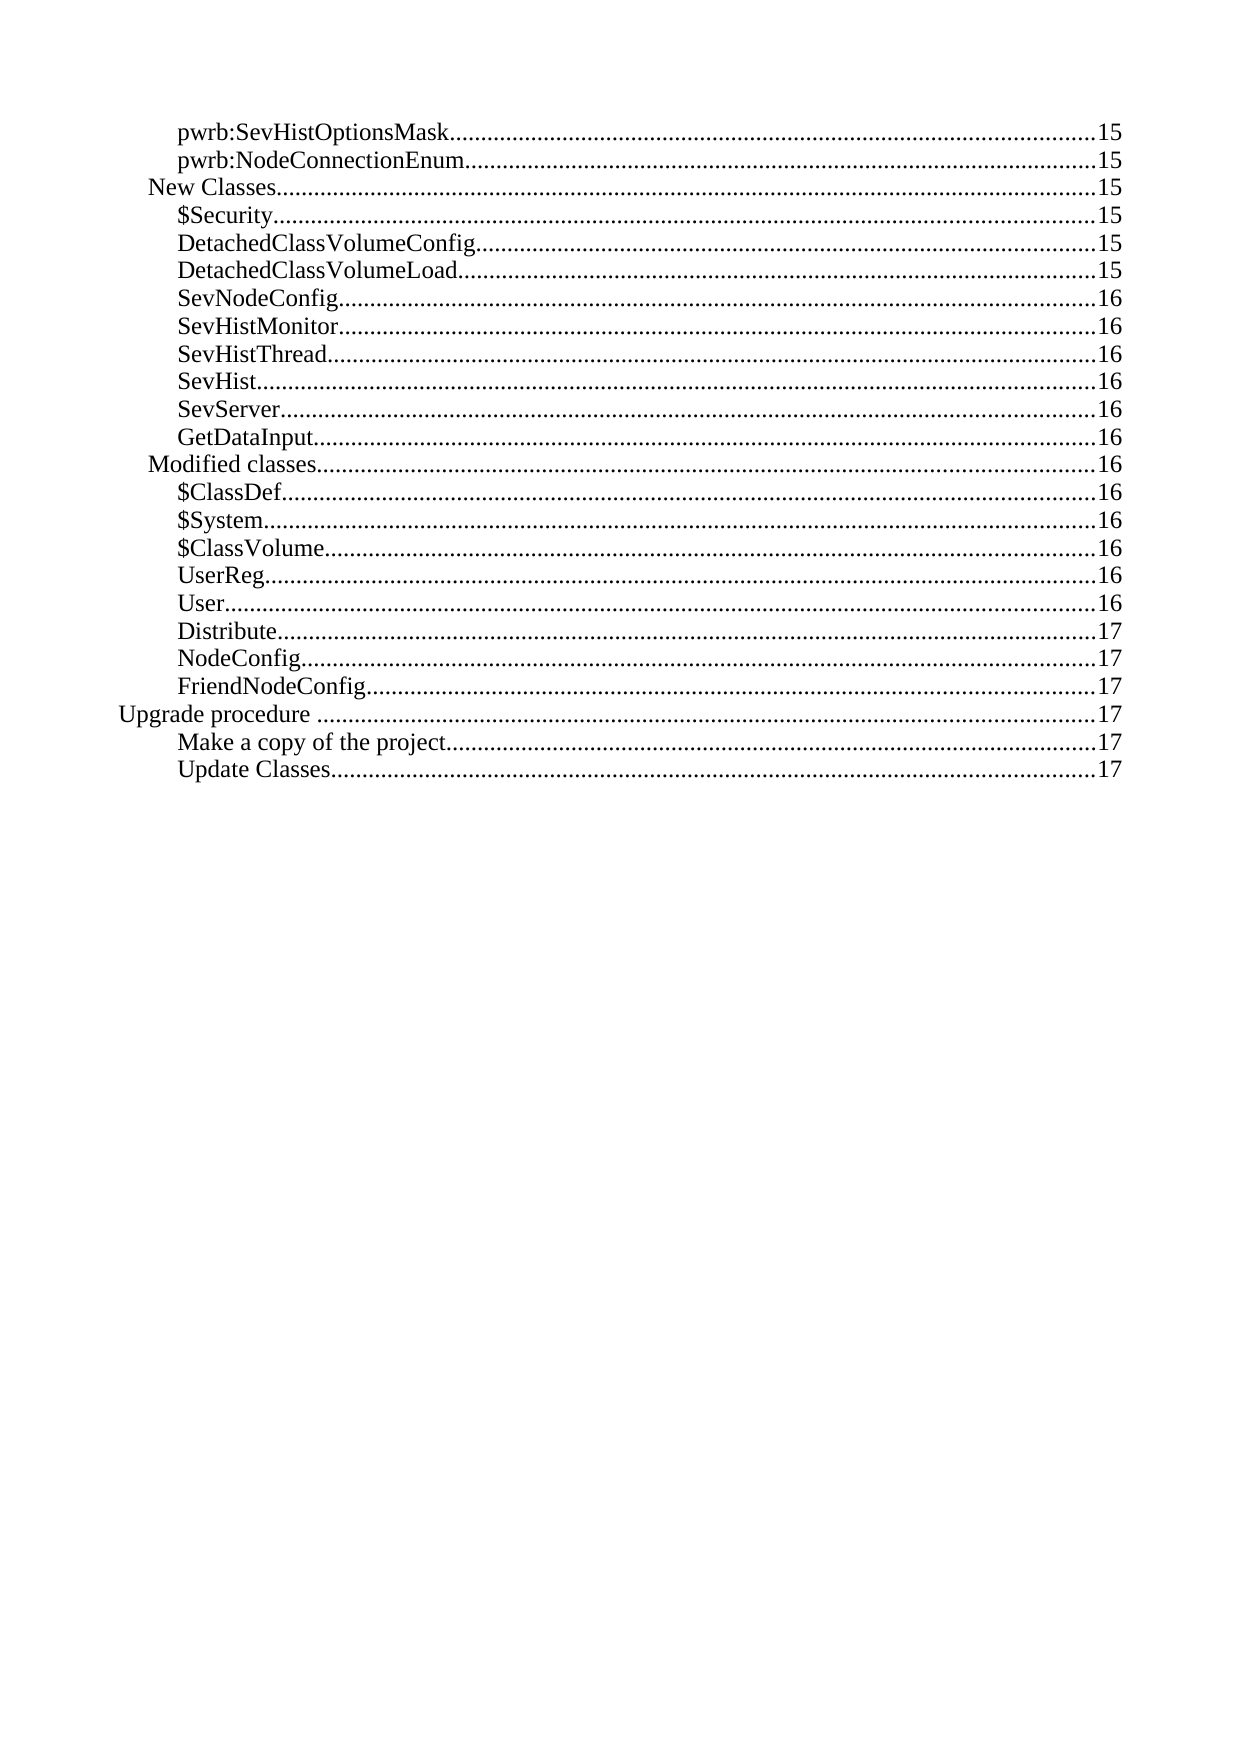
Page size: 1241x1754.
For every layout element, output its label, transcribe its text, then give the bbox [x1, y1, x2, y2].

text Modified classes 16 [148, 451, 1122, 478]
text User 16 [177, 589, 1122, 617]
text New Classes 15 [148, 173, 1122, 201]
text pwrb:SevHistOptionsMask 15 [177, 118, 1122, 146]
text $ClassDef 16 [177, 478, 1122, 506]
text SevHistThread 16 [177, 340, 1122, 367]
text SevServer 16 [177, 395, 1122, 423]
text $Security 15 [177, 201, 1122, 229]
text NodeConfig 17 [177, 644, 1122, 672]
text Update Classes 17 [177, 755, 1122, 783]
text pwrb:NodeConnectionEnum 15 [177, 146, 1122, 173]
text $System 16 [177, 506, 1122, 534]
text DetachedClassVolumeConfig 15 [177, 229, 1122, 257]
text SevNodeConfig 16 [177, 284, 1122, 312]
text $ClassVolume 16 [177, 534, 1122, 561]
text SevHistMonitor 16 [177, 312, 1122, 340]
text Distribute 17 [177, 617, 1122, 644]
text DetachedClassVolumeLoad 15 [177, 257, 1122, 284]
text UserReg 16 [177, 561, 1122, 589]
text FriendNodeConfig 17 [177, 672, 1122, 700]
text Upgrade procedure 17 [118, 700, 1122, 728]
text Make a copy of the project 17 [177, 728, 1122, 755]
text SevHist 16 [177, 367, 1122, 395]
text GetDataInput 16 [177, 423, 1122, 451]
